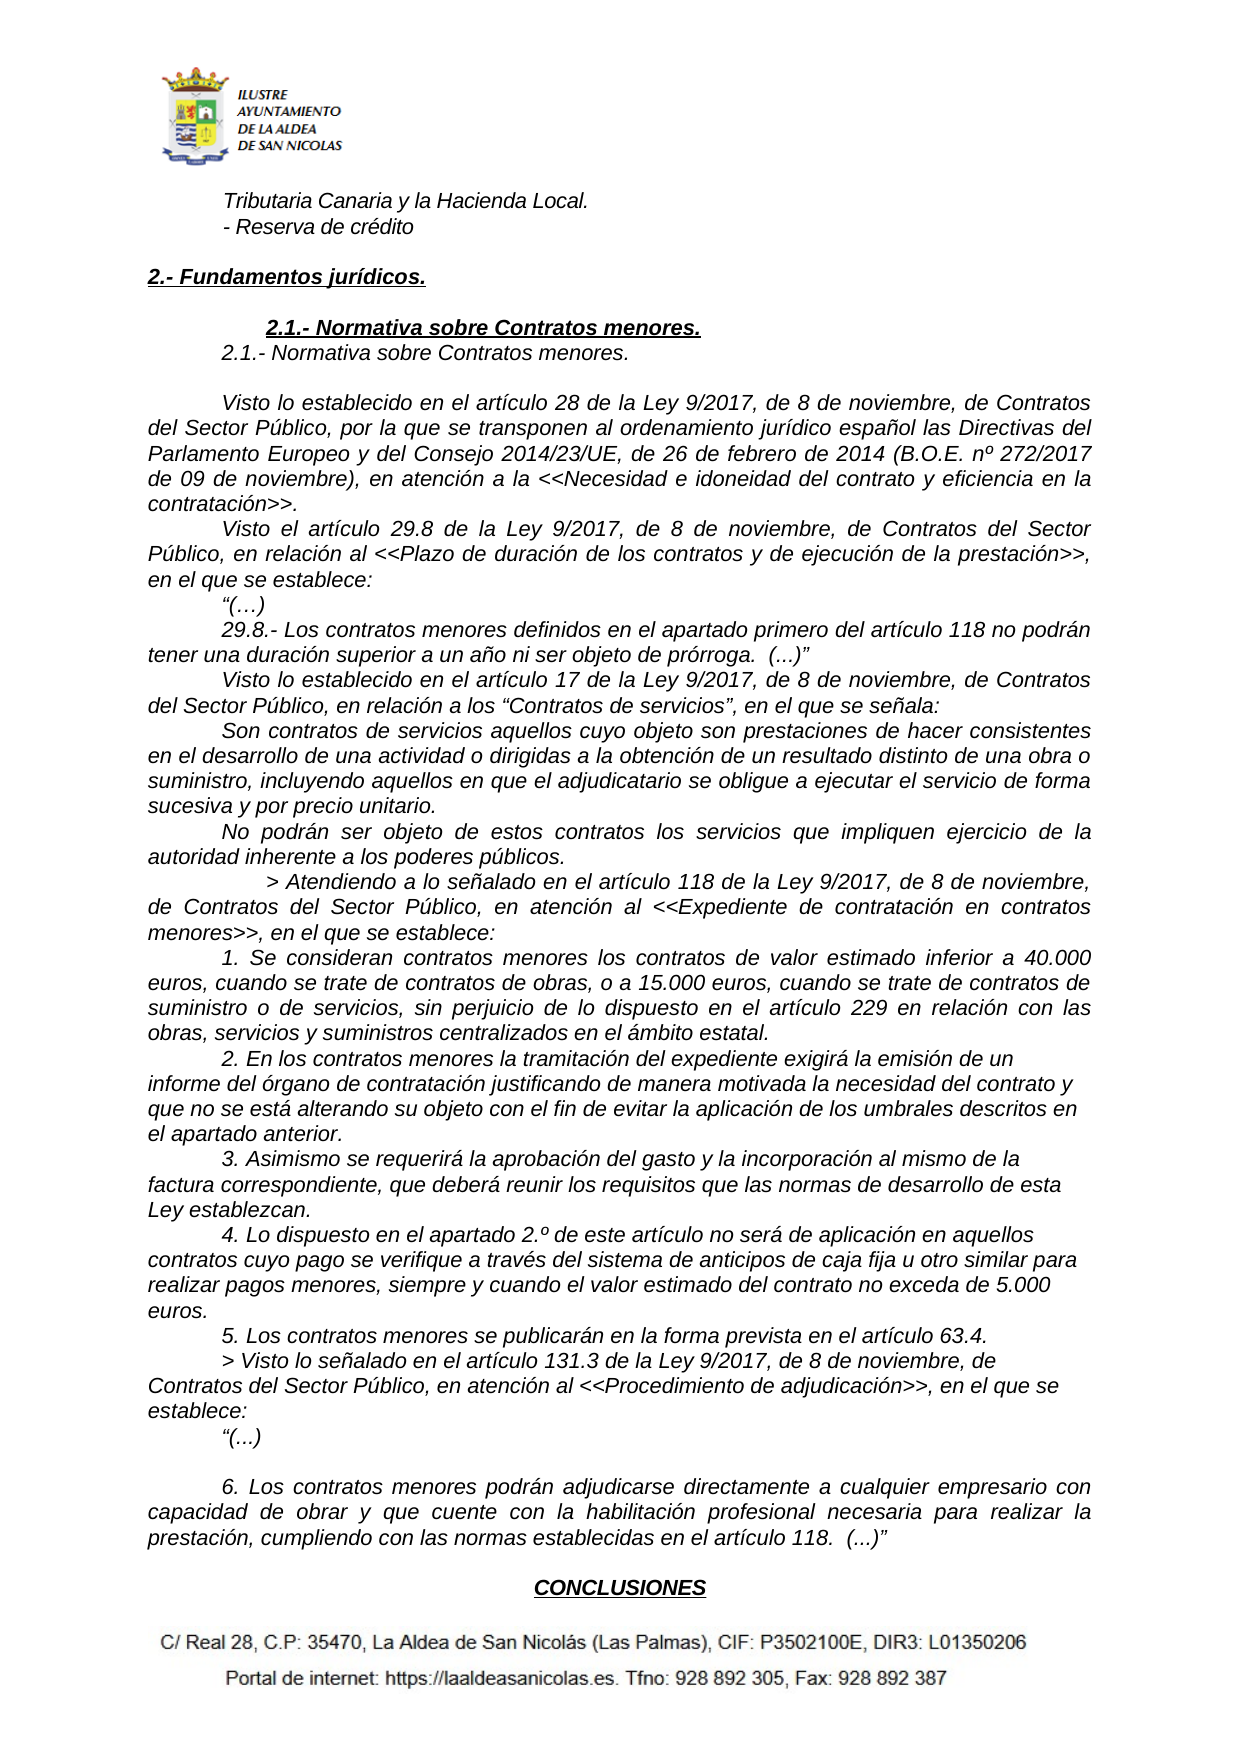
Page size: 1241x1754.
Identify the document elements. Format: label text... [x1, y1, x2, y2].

text > Atendiendo a lo señalado en el artículo 118 de la Ley 9/2017, de 8 de noviembre, de Contratos del Sector Público, en atención al <<Expediente de contratación en contratos menores>>, en el que se establece: [148, 869, 1093, 945]
text Visto lo establecido en el artículo 28 de la Ley 9/2017, de 8 de noviembre, de Contratos del Sector Público, por la que se transponen al ordenamiento jurídico español las Directivas del Parlamento Europeo y del Consejo 2014/23/UE, de 26 de febrero de 2014 (B.O.E. nº 272/2017 de 09 de noviembre), en atención a la <<Necesidad e idoneidad del contrato y eficiencia en la contratación>>. [148, 390, 1093, 516]
text - Reserva de crédito [223, 214, 1093, 239]
text “(...) [148, 1424, 1093, 1449]
text 2.1.- Normativa sobre Contratos menores. [148, 314, 1093, 340]
text Son contratos de servicios aquellos cuyo objeto son prestaciones de hacer consistentes en el desarrollo de una actividad o dirigidas a la obtención de un resultado distinto de una obra o suministro, incluyendo aquellos en que el adjudicatario se obligue a ejecutar el servicio de forma sucesiva y por precio unitario. [148, 718, 1093, 819]
text 4. Lo dispuesto en el apartado 2.º de este artículo no será de aplicación en aquellos contratos cuyo pago se verifique a través del sistema de anticipos de caja fija u otro similar para realizar pagos menores, siempre y cuando el valor estimado del contrato no exceda de 5.000 euros. [148, 1222, 1093, 1323]
text 5. Los contratos menores se publicarán en la forma prevista en el artículo 63.4. [148, 1323, 1093, 1348]
text 2.1.- Normativa sobre Contratos menores. [148, 340, 1093, 365]
text 6. Los contratos menores podrán adjudicarse directamente a cualquier empresario con capacidad de obrar y que cuente con la habilitación profesional necesaria para realizar la prestación, cumpliendo con las normas establecidas en el artículo 118. (...)” [148, 1474, 1093, 1550]
text 1. Se consideran contratos menores los contratos de valor estimado inferior a 40.000 euros, cuando se trate de contratos de obras, o a 15.000 euros, cuando se trate de contratos de suministro o de servicios, sin perjuicio de lo dispuesto en el artículo 229 en relación con las obras, servicios y suministros centralizados en el ámbito estatal. [148, 945, 1093, 1046]
picture [148, 59, 358, 173]
text Visto el artículo 29.8 de la Ley 9/2017, de 8 de noviembre, de Contratos del Sector Público, en relación al <<Plazo de duración de los contratos y de ejecución de la prestación>>, en el que se establece: [148, 516, 1093, 592]
text 3. Asimismo se requerirá la aprobación del gasto y la incorporación al mismo de la factura correspondiente, que deberá reunir los requisitos que las normas de desarrollo de esta Ley establezcan. [148, 1146, 1093, 1222]
text Tributaria Canaria y la Hacienda Local. [223, 188, 1093, 214]
text 2.- Fundamentos jurídicos. [148, 264, 1093, 289]
text > Visto lo señalado en el artículo 131.3 de la Ley 9/2017, de 8 de noviembre, de Contratos del Sector Público, en atención al <<Procedimiento de adjudicación>>, en el que se establece: [148, 1348, 1093, 1424]
picture [148, 1626, 1034, 1694]
text 29.8.- Los contratos menores definidos en el apartado primero del artículo 118 no podrán tener una duración superior a un año ni ser objeto de prórroga. (...)” [148, 617, 1093, 667]
text “(…) [148, 592, 1093, 617]
text CONCLUSIONES [148, 1575, 1093, 1600]
text 2. En los contratos menores la tramitación del expediente exigirá la emisión de un informe del órgano de contratación justificando de manera motivada la necesidad del contrato y que no se está alterando su objeto con el fin de evitar la aplicación de los umbrales descritos en el apartado anterior. [148, 1046, 1093, 1146]
text No podrán ser objeto de estos contratos los servicios que impliquen ejercicio de la autoridad inherente a los poderes públicos. [148, 819, 1093, 869]
text Visto lo establecido en el artículo 17 de la Ley 9/2017, de 8 de noviembre, de Contratos del Sector Público, en relación a los “Contratos de servicios”, en el que se señala: [148, 667, 1093, 718]
